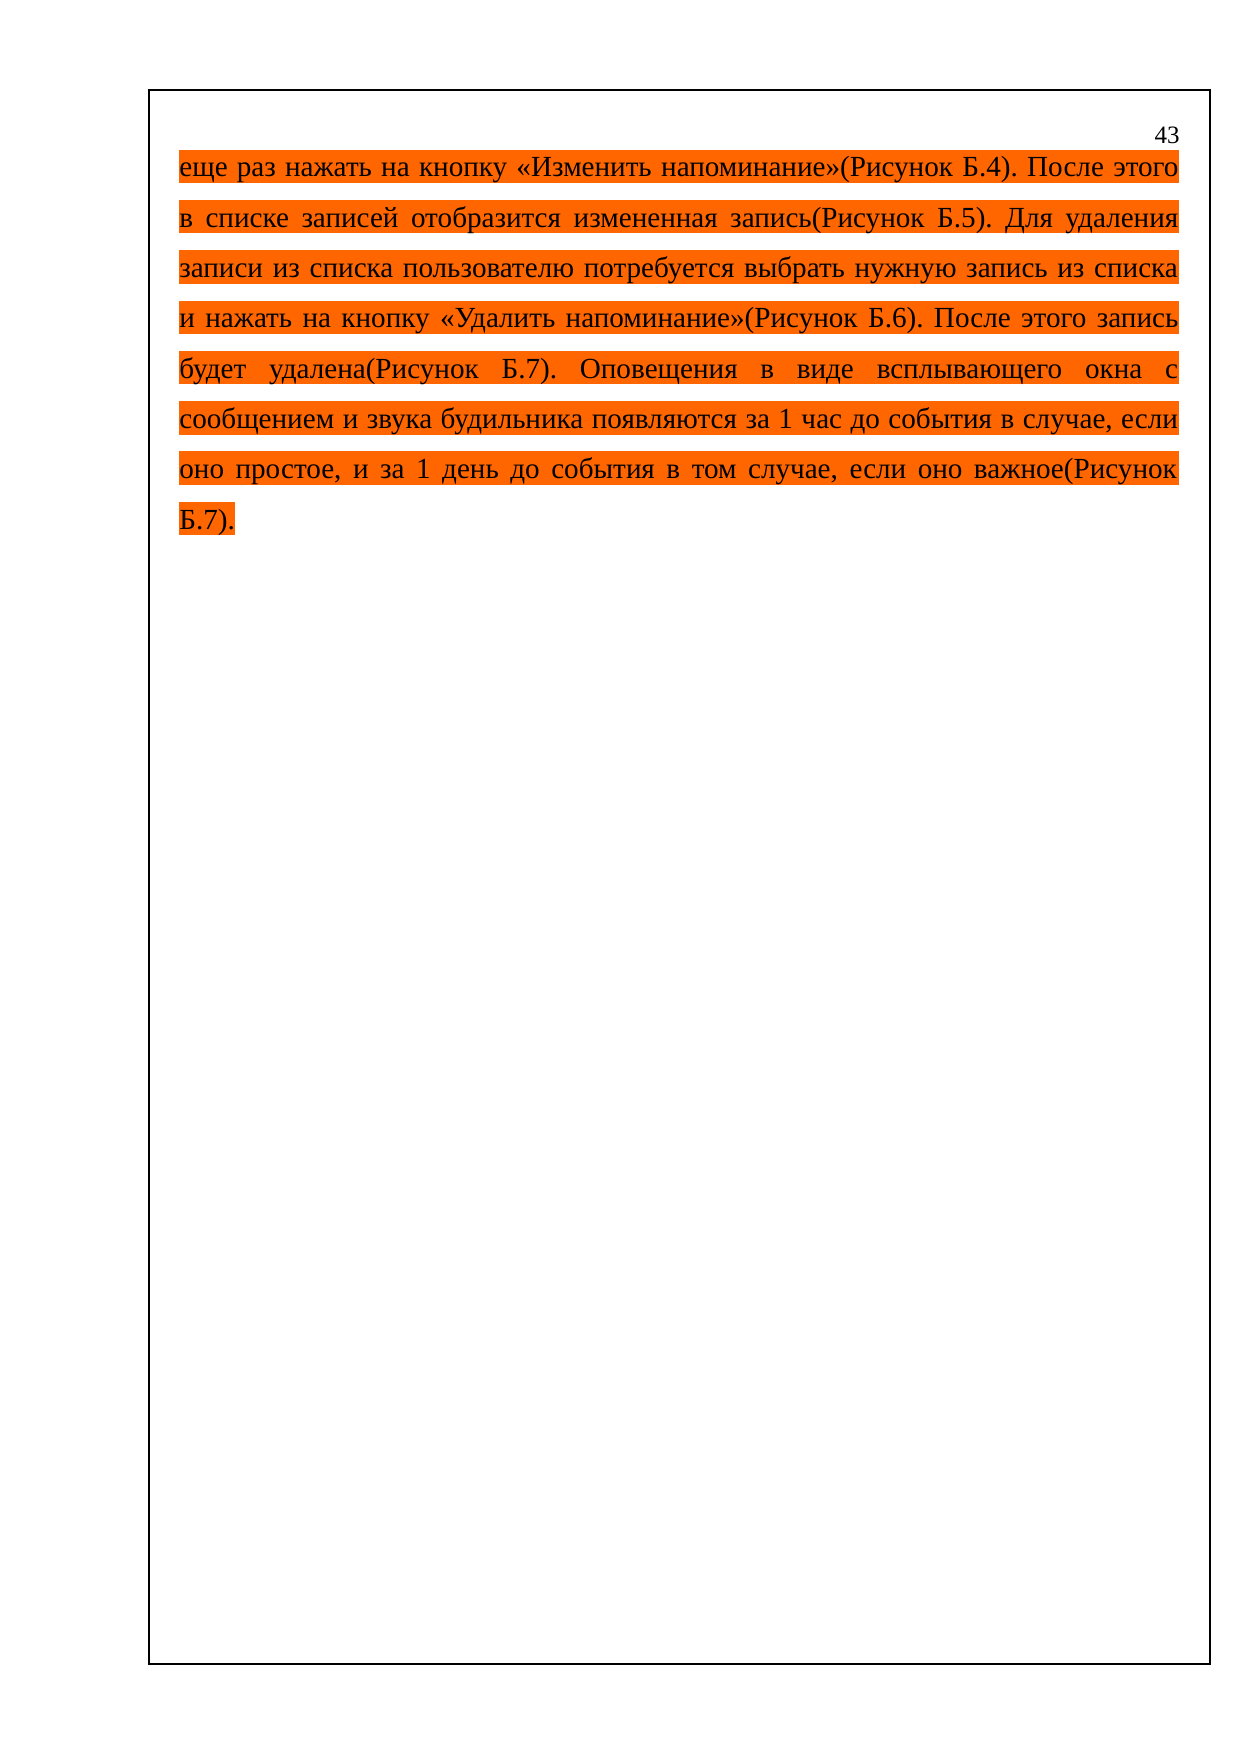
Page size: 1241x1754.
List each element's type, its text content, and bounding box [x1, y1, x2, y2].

text еще раз нажать на кнопку «Изменить напоминание»(Рисунок Б.4). После этого в списке записей отобразится измененная запись(Рисунок Б.5). Для удаления записи из списка пользователю потребуется выбрать нужную запись из списка и нажать на кнопку «Удалить напоминание»(Рисунок Б.6). После этого запись будет удалена(Рисунок Б.7). Оповещения в виде всплывающего окна с сообщением и звука будильника появляются за 1 час до события в случае, если оно простое, и за 1 день до события в том случае, если оно важное(Рисунок Б.7). [179, 149, 1179, 535]
